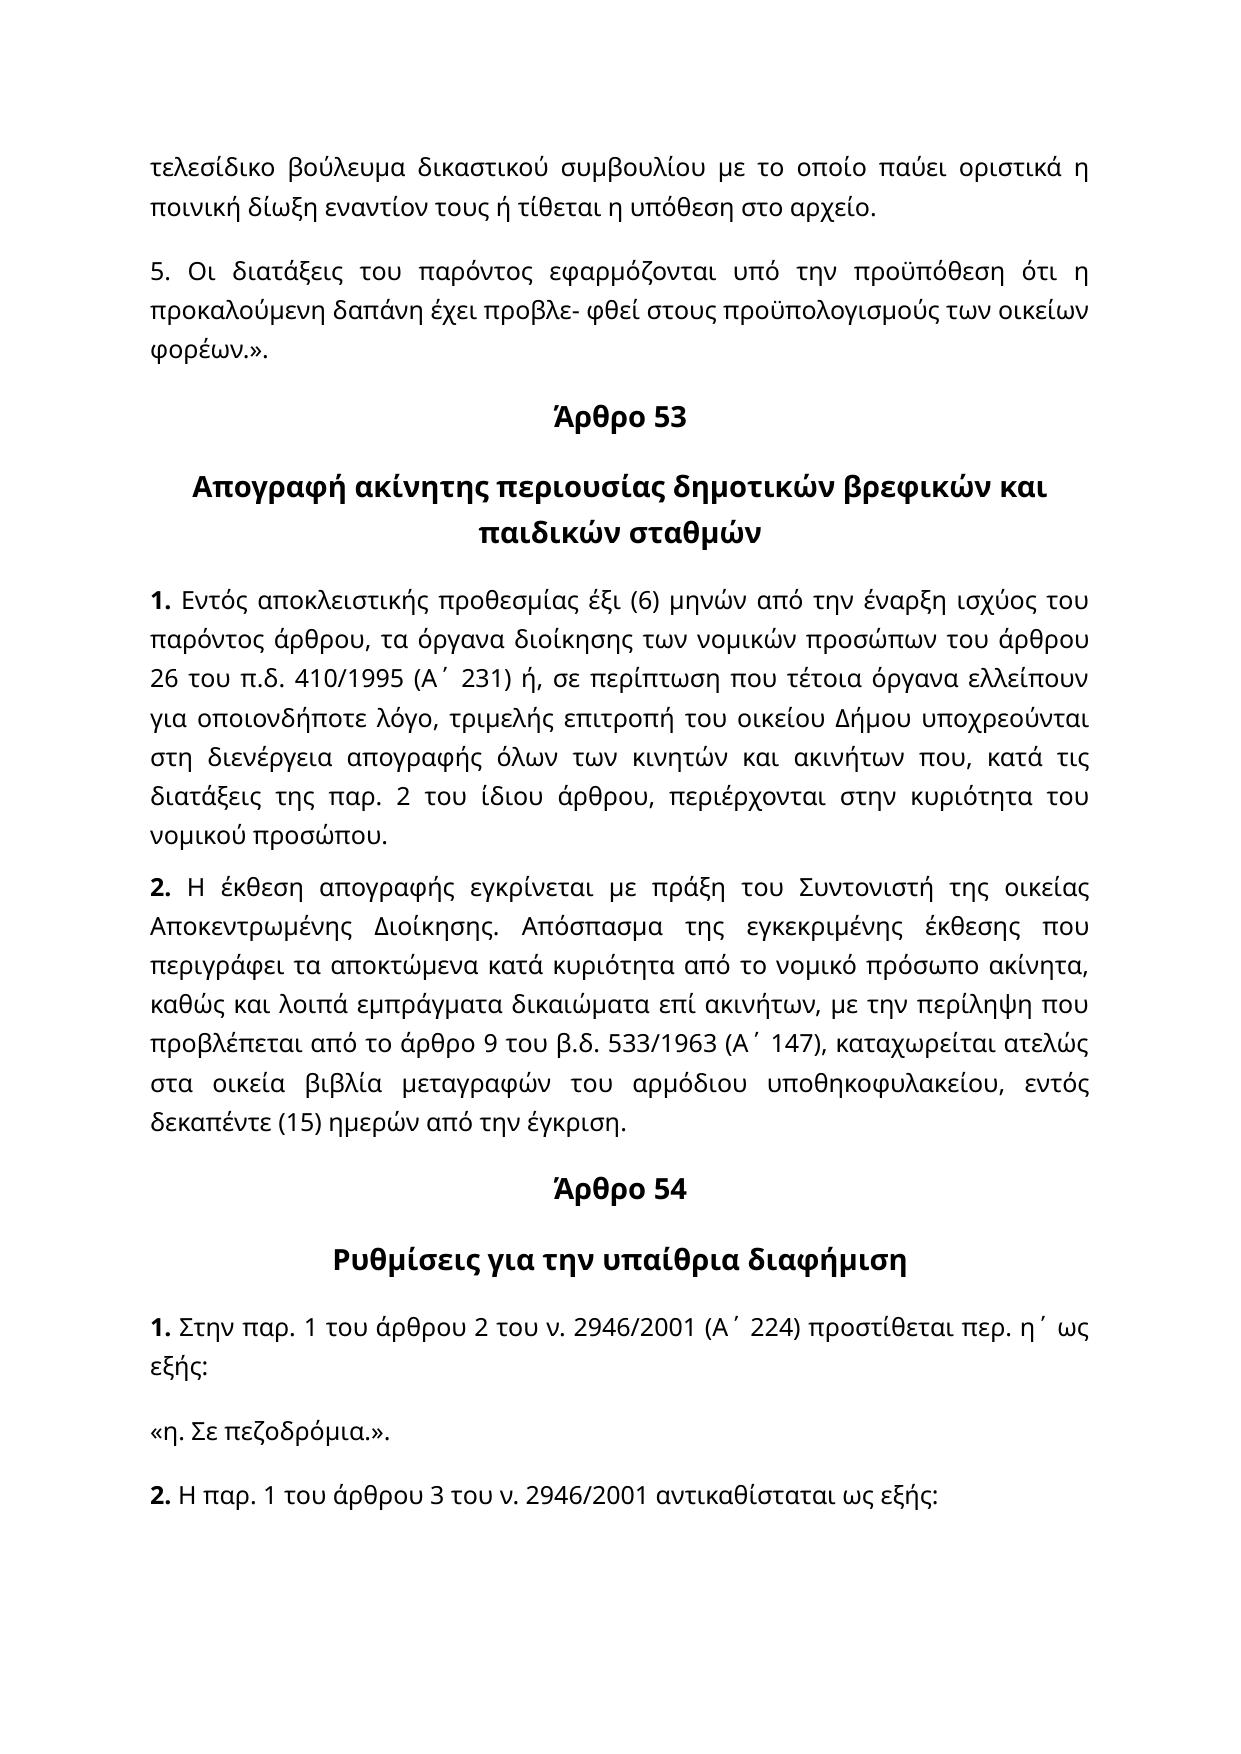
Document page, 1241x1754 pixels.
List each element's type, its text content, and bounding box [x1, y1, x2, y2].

subtitle Ρυθμίσεις για την υπαίθρια διαφήμιση [150, 1239, 1090, 1279]
text 1. Στην παρ. 1 του άρθρου 2 του ν. 2946/2001 (Α΄ 224) προστίθεται περ. η΄ ως εξής: [150, 1310, 1090, 1383]
text «η. Σε πεζοδρόμια.». [150, 1413, 1090, 1447]
text 2. Η παρ. 1 του άρθρου 3 του ν. 2946/2001 αντικαθίσταται ως εξής: [150, 1477, 1090, 1511]
subtitle Άρθρο 54 [150, 1168, 1090, 1208]
subtitle Άρθρο 53 [150, 396, 1090, 436]
text 1. Εντός αποκλειστικής προθεσμίας έξι (6) μηνών από την έναρξη ισχύος του παρόντος άρθρου, τα όργανα διοίκησης των νομικών προσώπων του άρθρου 26 του π.δ. 410/1995 (Α΄ 231) ή, σε περίπτωση που τέτοια όργανα ελλείπουν για οποιονδήποτε λόγο, τριμελής επιτροπή του οικείου Δήμου υποχρεούνται στη διενέργεια απογραφής όλων των κινητών και ακινήτων που, κατά τις διατάξεις της παρ. 2 του ίδιου άρθρου, περιέρχονται στην κυριότητα του νομικού προσώπου. [150, 583, 1090, 852]
text τελεσίδικο βούλευμα δικαστικού συμβουλίου με το οποίο παύει οριστικά η ποινική δίωξη εναντίον τους ή τίθεται η υπόθεση στο αρχείο. [150, 150, 1090, 223]
subtitle Απογραφή ακίνητης περιουσίας δημοτικών βρεφικών και παιδικών σταθμών [150, 466, 1090, 552]
text 5. Οι διατάξεις του παρόντος εφαρμόζονται υπό την προϋπόθεση ότι η προκαλούμενη δαπάνη έχει προβλε- φθεί στους προϋπολογισμούς των οικείων φορέων.». [150, 253, 1090, 366]
text 2. Η έκθεση απογραφής εγκρίνεται με πράξη του Συντονιστή της οικείας Αποκεντρωμένης Διοίκησης. Απόσπασμα της εγκεκριμένης έκθεσης που περιγράφει τα αποκτώμενα κατά κυριότητα από το νομικό πρόσωπο ακίνητα, καθώς και λοιπά εμπράγματα δικαιώματα επί ακινήτων, με την περίληψη που προβλέπεται από το άρθρο 9 του β.δ. 533/1963 (Α΄ 147), καταχωρείται ατελώς στα οικεία βιβλία μεταγραφών του αρμόδιου υποθηκοφυλακείου, εντός δεκαπέντε (15) ημερών από την έγκριση. [150, 869, 1090, 1138]
